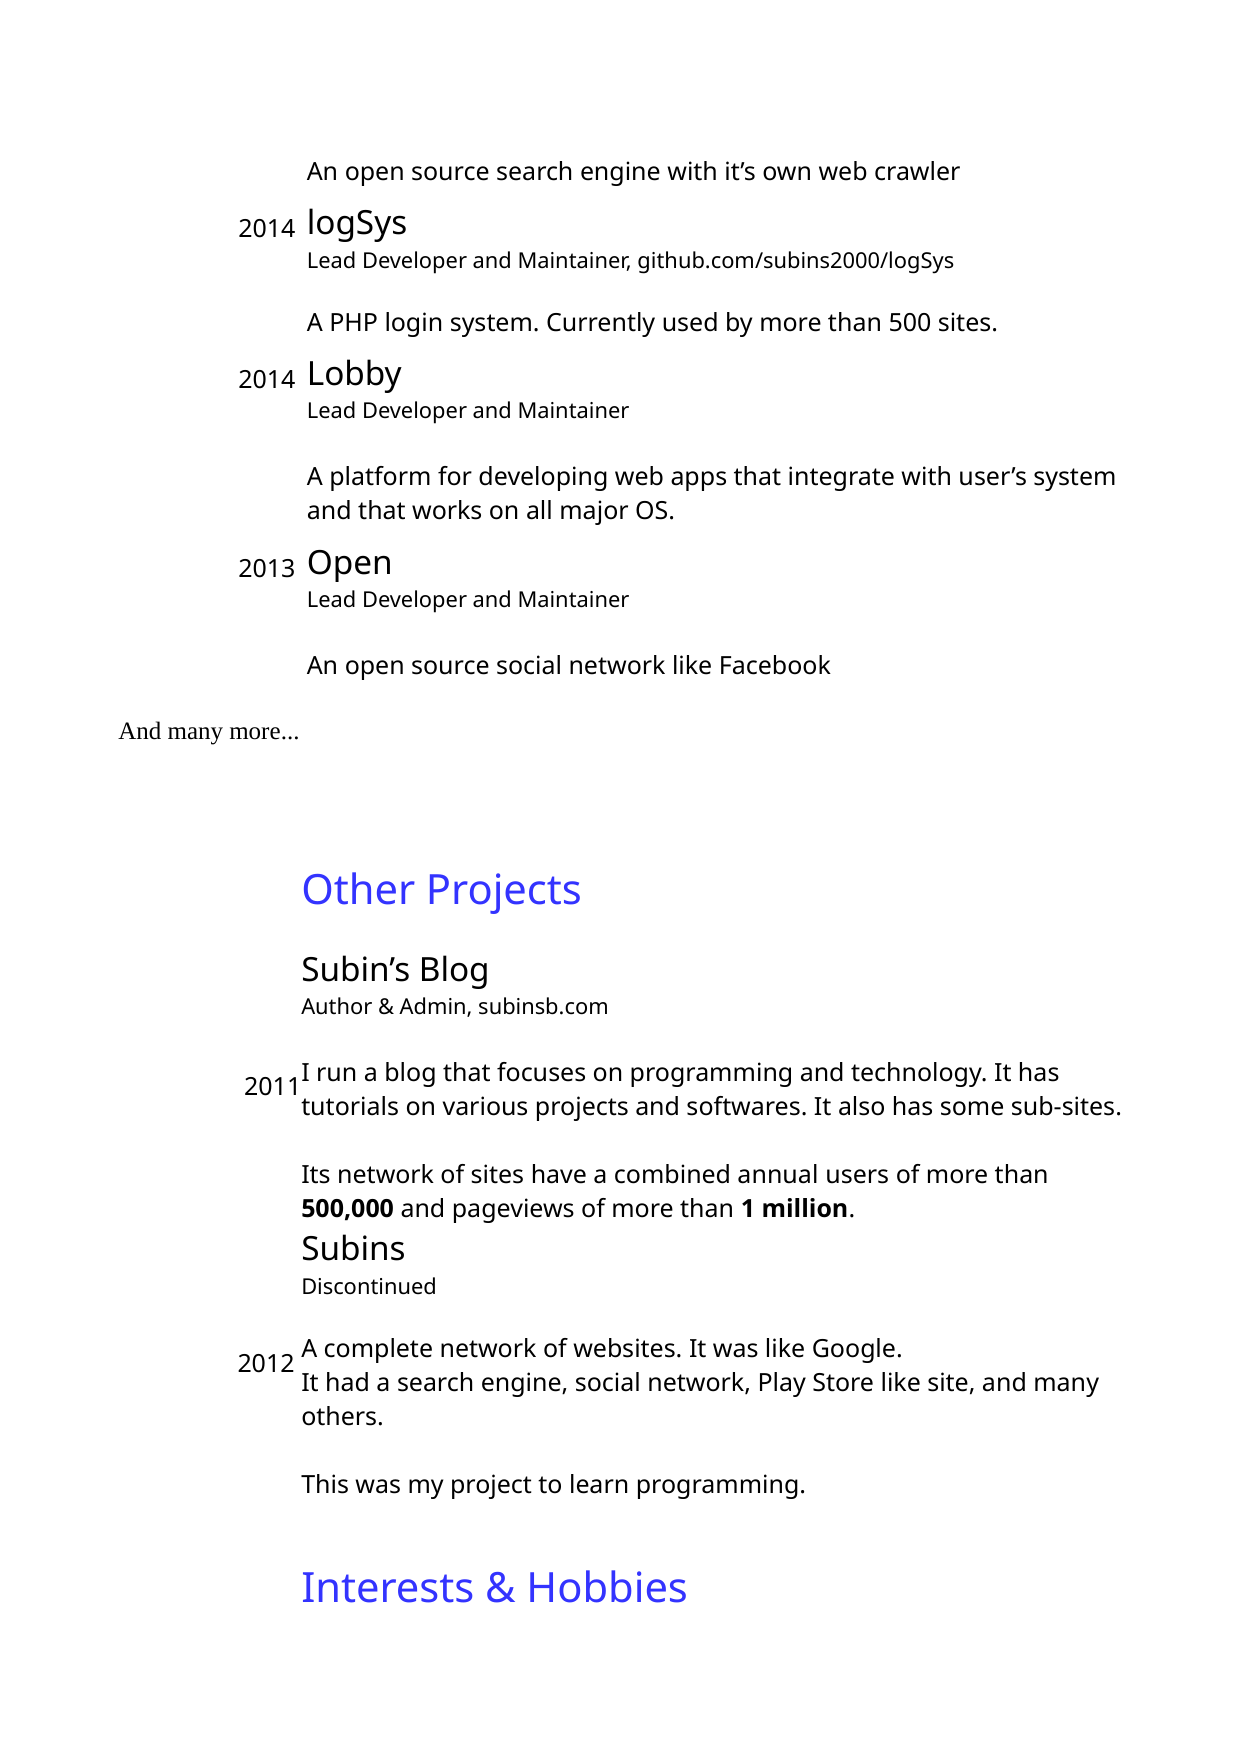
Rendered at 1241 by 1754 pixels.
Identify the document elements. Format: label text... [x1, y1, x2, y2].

table_header Other Projects [301, 860, 1123, 946]
table_cell 2014 [118, 194, 301, 344]
table_header [118, 1558, 301, 1615]
table_cell Open Lead Developer and Maintainer An open source social network like Facebook [301, 533, 1123, 688]
table_cell 2013 [118, 533, 301, 688]
table_header [118, 860, 301, 946]
table_cell 2012 [118, 1225, 301, 1501]
table_cell Subin’s Blog Author & Admin, subinsb.com I run a blog that focuses on programming and technology. It has tutorials on various projects and softwares. It also has some sub-sites. Its network of sites have a combined annual users of more than 500,000 and pageviews of more than 1 million. [301, 946, 1123, 1225]
table_cell Lobby Lead Developer and Maintainer A platform for developing web apps that integrate with user’s system and that works on all major OS. [301, 344, 1123, 533]
table_cell [118, 118, 301, 193]
table_cell logSys Lead Developer and Maintainer, github.com/subins2000/logSys A PHP login system. Currently used by more than 500 sites. [301, 194, 1123, 344]
table_cell Subins Discontinued A complete network of websites. It was like Google. It had a search engine, social network, Play Store like site, and many others. This was my project to learn programming. [301, 1225, 1123, 1501]
table_cell 2014 [118, 344, 301, 533]
text And many more... [118, 716, 1122, 745]
table_header Interests & Hobbies [301, 1558, 1123, 1615]
table_cell 2011 [118, 946, 301, 1225]
table_cell An open source search engine with it’s own web crawler [301, 118, 1123, 193]
